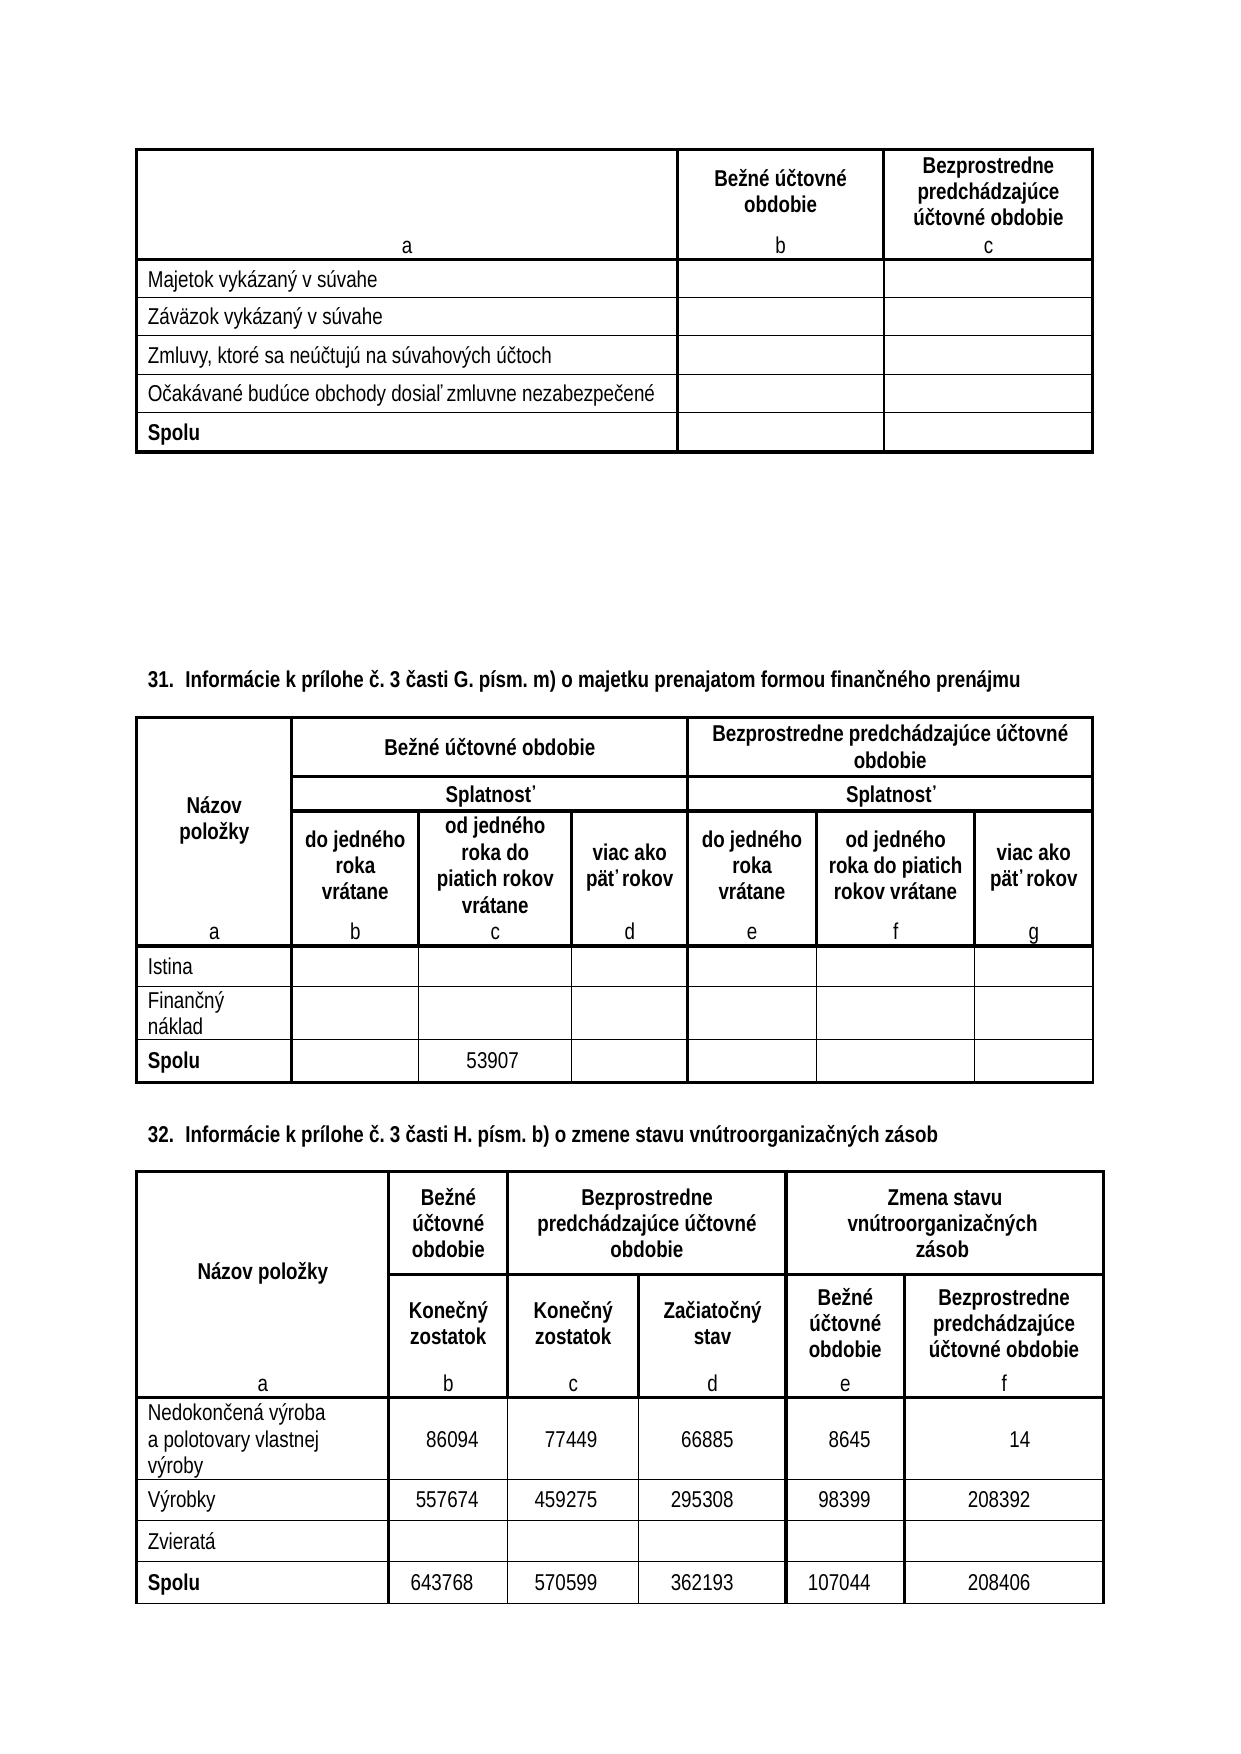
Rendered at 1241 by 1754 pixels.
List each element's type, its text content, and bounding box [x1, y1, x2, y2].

table_cell f [906, 1370, 1102, 1396]
table_cell [508, 1521, 638, 1561]
table_cell Splatnosť [689, 778, 1091, 809]
table_cell viac ako päť rokov [976, 813, 1091, 918]
table_header Bežné účtovné obdobie [293, 719, 686, 775]
table_cell f [818, 918, 973, 944]
table_cell [885, 375, 1091, 412]
table_cell 86094 [390, 1399, 507, 1478]
table_cell 557674 [390, 1480, 507, 1520]
table_header Zmena stavu vnútroorganizačných zásob [788, 1173, 1102, 1273]
table_cell Zvieratá [138, 1521, 387, 1561]
table_header Názov položky [138, 1173, 387, 1370]
table_cell Bežné účtovné obdobie [788, 1276, 903, 1370]
table_cell Spolu [138, 1562, 387, 1602]
table_cell [885, 336, 1091, 373]
table_cell [975, 948, 1092, 986]
table_cell [293, 987, 418, 1039]
table_cell 208392 [906, 1480, 1102, 1520]
table_cell Záväzok vykázaný v súvahe [138, 298, 676, 335]
table_cell 14 [906, 1399, 1102, 1478]
table_cell d [573, 918, 686, 944]
table_cell [689, 1040, 816, 1081]
table_cell [639, 1521, 784, 1561]
table_cell Konečný zostatok [509, 1276, 637, 1370]
table_header [138, 151, 676, 232]
table_cell Majetok vykázaný v súvahe [138, 261, 676, 297]
table_cell a [138, 232, 676, 258]
table_cell Zmluvy, ktoré sa neúčtujú na súvahových účtoch [138, 336, 676, 373]
table_cell c [420, 918, 570, 944]
table_cell Splatnosť [293, 778, 686, 809]
table_cell [679, 413, 883, 450]
table_cell [885, 413, 1091, 450]
table_cell Výrobky [138, 1480, 387, 1520]
table_cell 459275 [508, 1480, 638, 1520]
table_cell Bezprostredne predchádzajúce účtovné obdobie [906, 1276, 1102, 1370]
table_cell 8645 [788, 1399, 903, 1478]
table_cell d [640, 1370, 784, 1396]
table_cell 107044 [788, 1562, 903, 1602]
table_cell 66885 [639, 1399, 784, 1478]
table_cell b [390, 1370, 506, 1396]
table_cell [906, 1521, 1102, 1561]
table_cell [975, 1040, 1092, 1081]
table_cell Bežné účtovné obdobie [679, 151, 882, 232]
table_cell [885, 261, 1091, 297]
table_cell [817, 1040, 974, 1081]
table_cell e [788, 1370, 903, 1396]
table_cell [293, 1040, 418, 1081]
table_cell a [138, 1370, 387, 1396]
table_cell [679, 261, 883, 297]
table_header Bezprostredne predchádzajúce účtovné obdobie [689, 719, 1091, 775]
table_cell od jedného roka do piatich rokov vrátane [818, 813, 973, 918]
table_cell 77449 [508, 1399, 638, 1478]
table_cell 208406 [906, 1562, 1102, 1602]
table_header Bežné účtovné obdobie [390, 1173, 506, 1273]
table_cell g [976, 918, 1091, 944]
table_cell [689, 987, 816, 1039]
table_cell [817, 987, 974, 1039]
table_cell 98399 [788, 1480, 903, 1520]
title Informácie k prílohe č. 3 časti G. písm. m) o majetku prenajatom formou finančného prenájmu [148, 666, 1093, 693]
table_cell Spolu [138, 1040, 290, 1081]
table_cell Spolu [138, 413, 676, 450]
table_header Bezprostredne predchádzajúce účtovné obdobie [509, 1173, 784, 1273]
table_cell [572, 1040, 686, 1081]
table_cell Začiatočný stav [640, 1276, 784, 1370]
table_cell Nedokončená výroba a polotovary vlastnej výroby [138, 1399, 387, 1478]
table_cell c [885, 232, 1091, 258]
table_header Názov položky [138, 719, 290, 918]
table_cell [419, 948, 571, 986]
table_cell b [293, 918, 417, 944]
table_cell [572, 948, 686, 986]
table_cell [679, 375, 883, 412]
table_cell [679, 298, 883, 335]
table_cell 295308 [639, 1480, 784, 1520]
table_cell [390, 1521, 507, 1561]
table_cell [293, 948, 418, 986]
table_cell [679, 336, 883, 373]
table_cell Očakávané budúce obchody dosiaľ zmluvne nezabezpečené [138, 375, 676, 412]
table_cell do jedného roka vrátane [293, 813, 417, 918]
table_cell [689, 948, 816, 986]
table_cell e [689, 918, 815, 944]
table_cell od jedného roka do piatich rokov vrátane [420, 813, 570, 918]
table_cell Konečný zostatok [390, 1276, 506, 1370]
table_cell 362193 [639, 1562, 784, 1602]
title Informácie k prílohe č. 3 časti H. písm. b) o zmene stavu vnútroorganizačných zásob [148, 1121, 1093, 1147]
table_cell c [509, 1370, 637, 1396]
table_cell viac ako päť rokov [573, 813, 686, 918]
table_cell 643768 [390, 1562, 507, 1602]
table_cell 53907 [419, 1040, 571, 1081]
table_cell Finančný náklad [138, 987, 290, 1039]
table_cell a [138, 918, 290, 944]
table_cell [817, 948, 974, 986]
table_cell b [679, 232, 882, 258]
table_cell Bezprostredne predchádzajúce účtovné obdobie [885, 151, 1091, 232]
table_cell [975, 987, 1092, 1039]
table_cell [419, 987, 571, 1039]
table_cell Istina [138, 948, 290, 986]
table_cell [885, 298, 1091, 335]
table_cell do jedného roka vrátane [689, 813, 815, 918]
table_cell 570599 [508, 1562, 638, 1602]
table_cell [572, 987, 686, 1039]
table_cell [788, 1521, 903, 1561]
